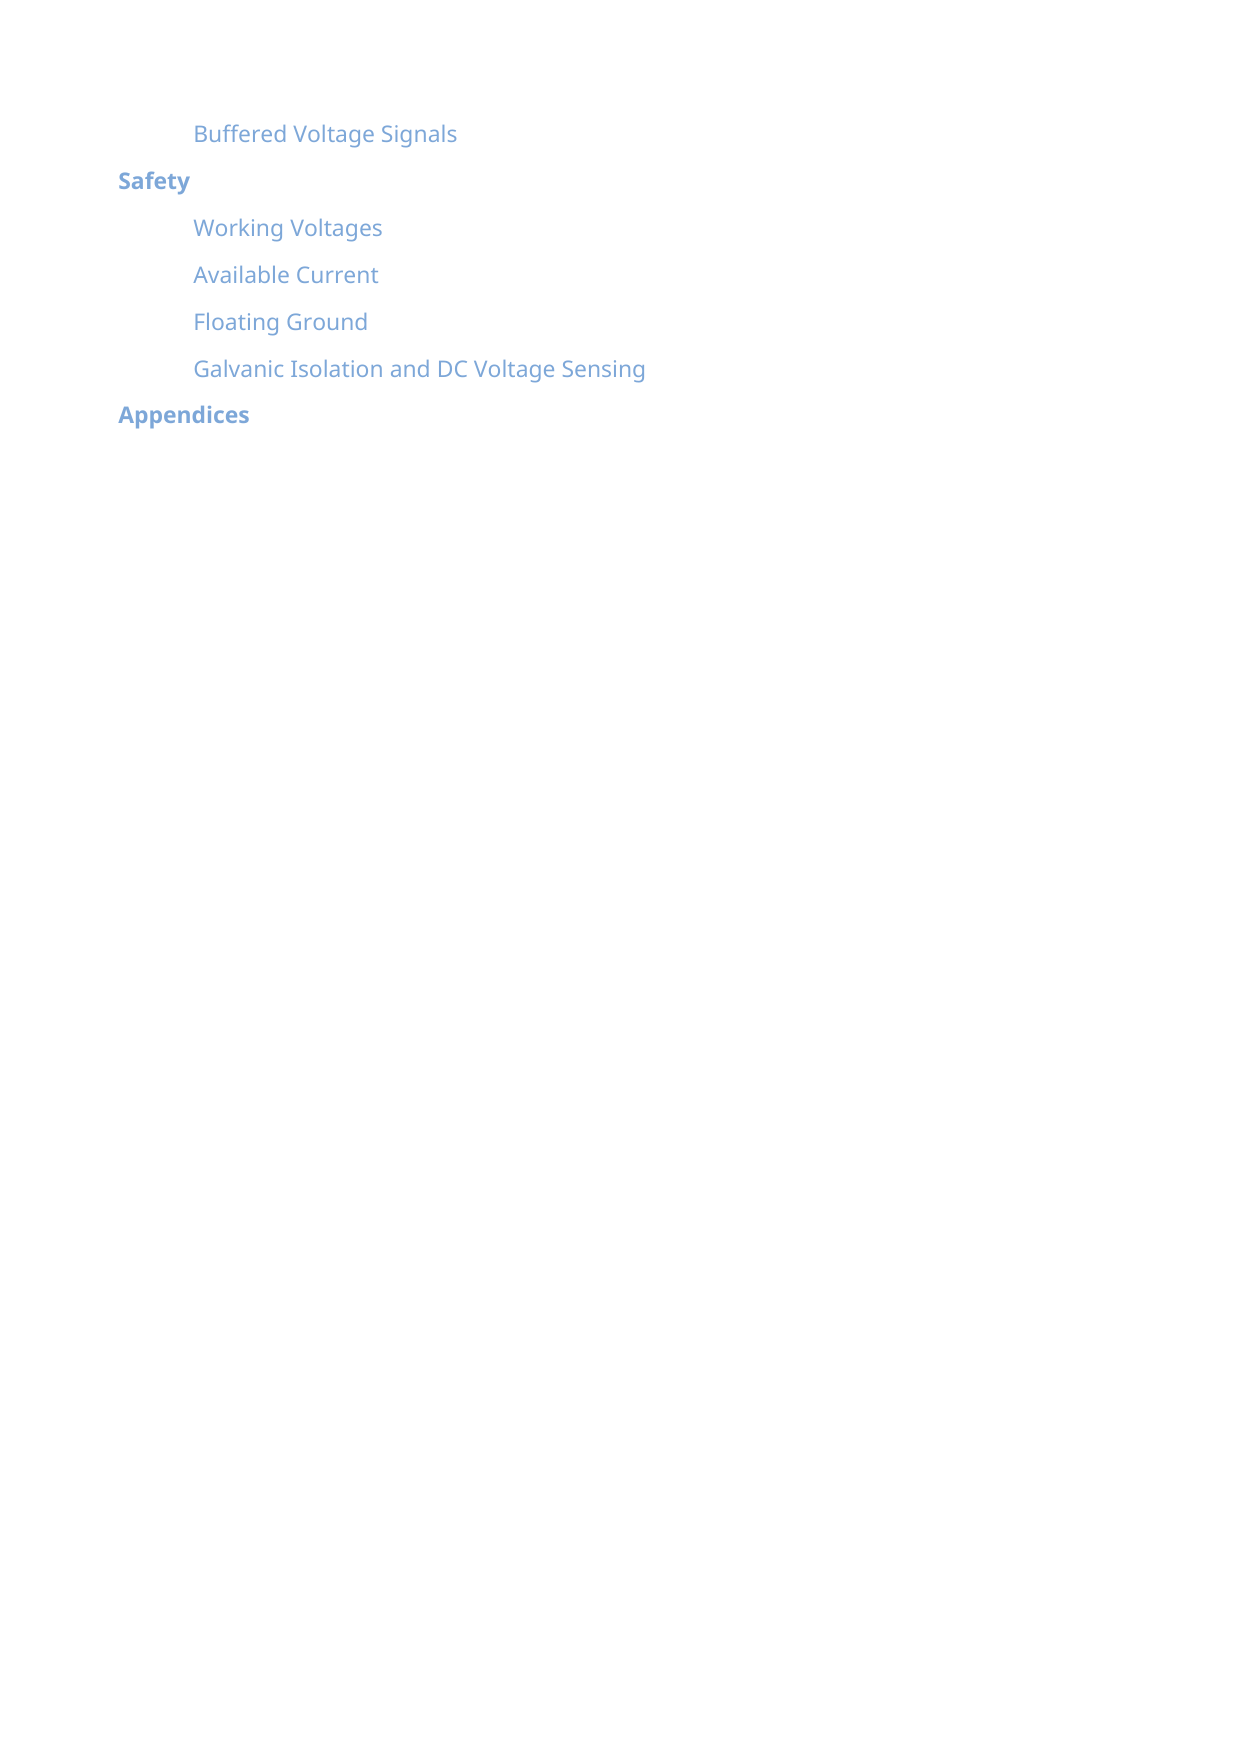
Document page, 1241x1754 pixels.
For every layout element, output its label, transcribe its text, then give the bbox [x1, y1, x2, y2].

text Galvanic Isolation and DC Voltage Sensing [118, 352, 1122, 384]
text Floating Ground [118, 306, 1122, 337]
text Buffered Voltage Signals [118, 118, 1122, 149]
text Appendices [118, 399, 1122, 431]
text Available Current [118, 259, 1122, 290]
text Safety [118, 165, 1122, 196]
text Working Voltages [118, 212, 1122, 243]
